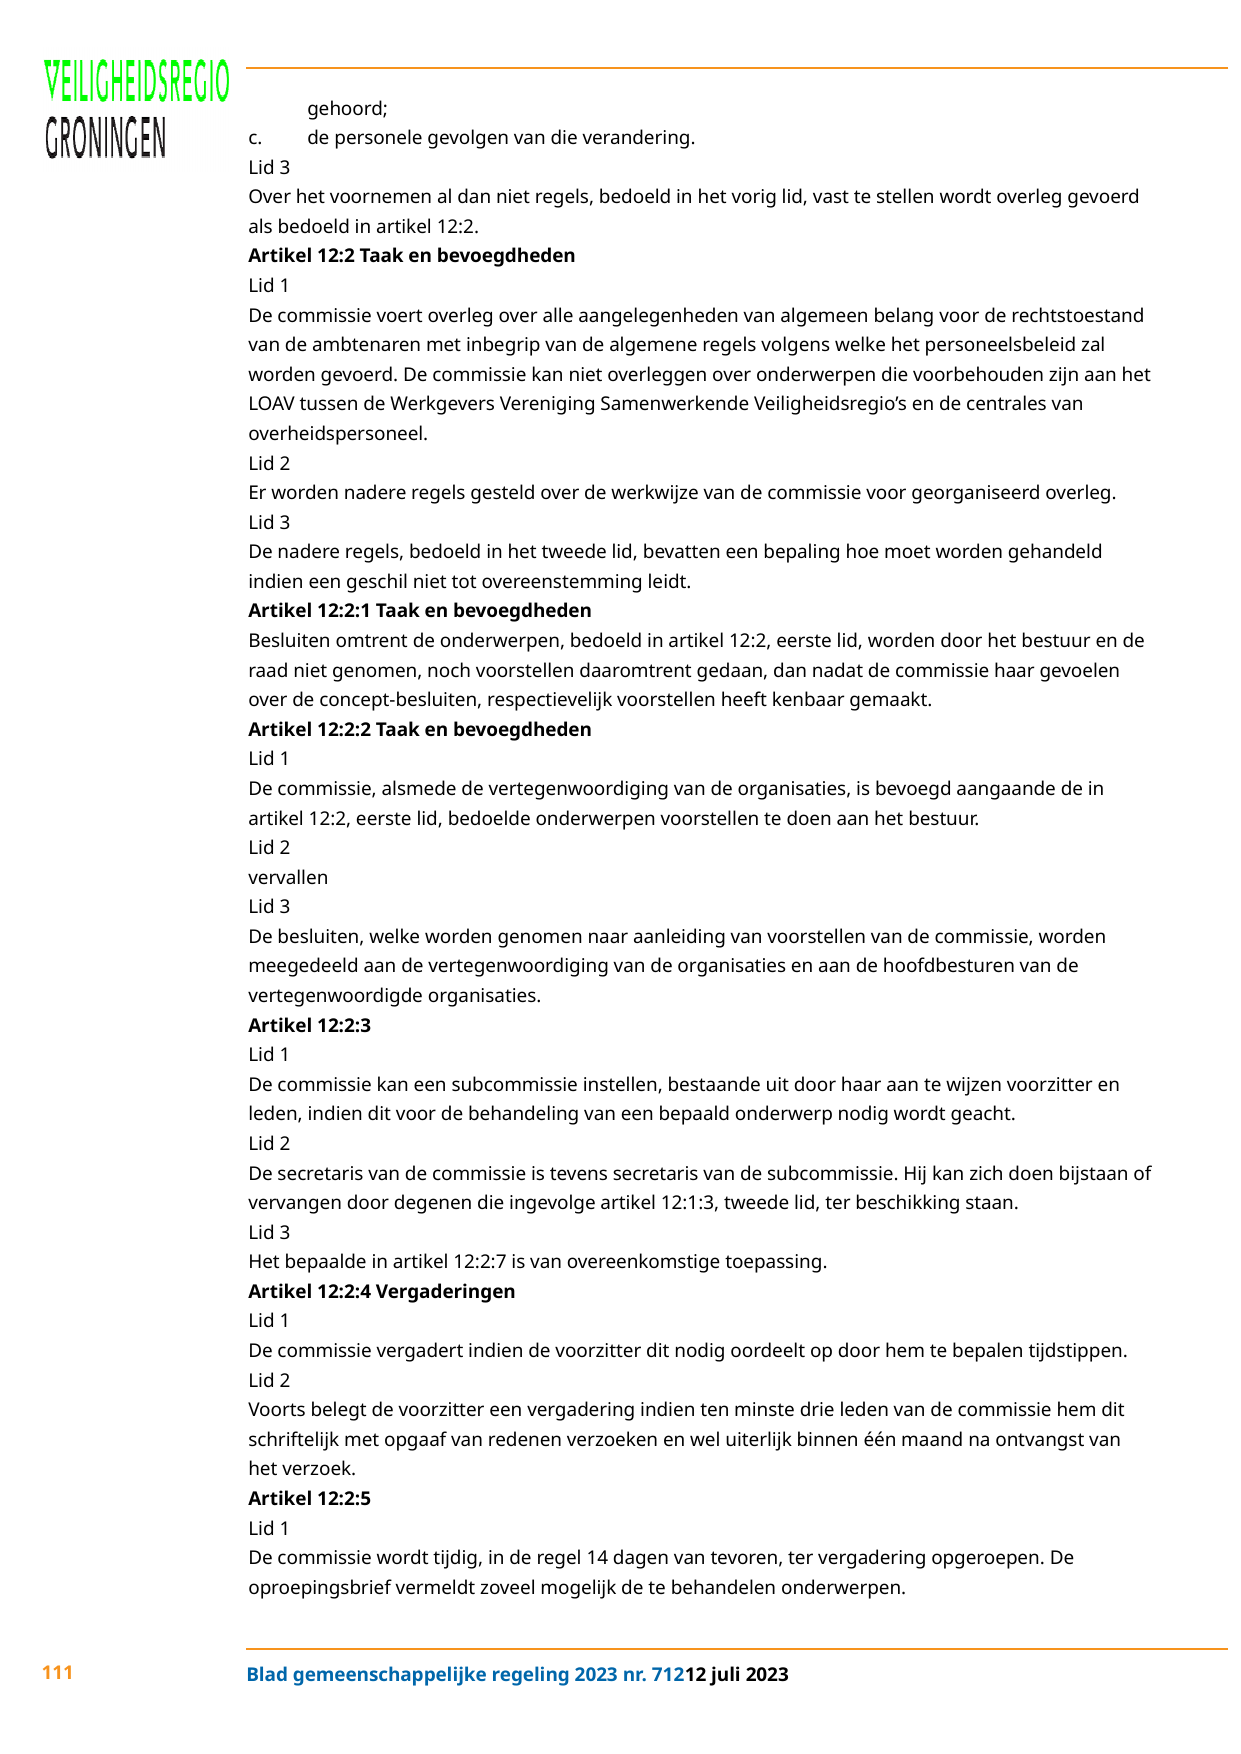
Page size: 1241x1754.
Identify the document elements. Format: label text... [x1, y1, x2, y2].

text De besluiten, welke worden genomen naar aanleiding van voorstellen van de commissie, worden meegedeeld aan de vertegenwoordiging van de organisaties en aan de hoofdbesturen van de vertegenwoordigde organisaties. [248, 923, 1152, 1008]
text Over het voornemen al dan niet regels, bedoeld in het vorig lid, vast te stellen wordt overleg gevoerd als bedoeld in artikel 12:2. [248, 183, 1152, 239]
text Artikel 12:2:1 Taak en bevoegdheden [248, 598, 1152, 623]
text De commissie kan een subcommissie instellen, bestaande uit door haar aan te wijzen voorzitter en leden, indien dit voor de behandeling van een bepaald onderwerp nodig wordt geacht. [248, 1071, 1152, 1126]
text Lid 3 [248, 509, 1152, 535]
text De commissie voert overleg over alle aangelegenheden van algemeen belang voor de rechtstoestand van de ambtenaren met inbegrip van de algemene regels volgens welke het personeelsbeleid zal worden gevoerd. De commissie kan niet overleggen over onderwerpen die voorbehouden zijn aan het LOAV tussen de Werkgevers Vereniging Samenwerkende Veiligheidsregio’s en de centrales van overheidspersoneel. [248, 302, 1152, 446]
text De commissie wordt tijdig, in de regel 14 dagen van tevoren, ter vergadering opgeroepen. De oproepingsbrief vermeldt zoveel mogelijk de te behandelen onderwerpen. [248, 1544, 1152, 1600]
text De nadere regels, bedoeld in het tweede lid, bevatten een bepaling hoe moet worden gehandeld indien een geschil niet tot overeenstemming leidt. [248, 538, 1152, 594]
list de personele gevolgen van die verandering. [248, 124, 1152, 150]
text Artikel 12:2 Taak en bevoegdheden [248, 243, 1152, 268]
text Artikel 12:2:2 Taak en bevoegdheden [248, 716, 1152, 742]
text Lid 1 [248, 1041, 1152, 1067]
text Artikel 12:2:4 Vergaderingen [248, 1278, 1152, 1304]
text Besluiten omtrent de onderwerpen, bedoeld in artikel 12:2, eerste lid, worden door het bestuur en de raad niet genomen, noch voorstellen daaromtrent gedaan, dan nadat de commissie haar gevoelen over de concept-besluiten, respectievelijk voorstellen heeft kenbaar gemaakt. [248, 627, 1152, 712]
text De commissie vergadert indien de voorzitter dit nodig oordeelt op door hem te bepalen tijdstippen. [248, 1337, 1152, 1363]
text Lid 1 [248, 1515, 1152, 1541]
text De secretaris van de commissie is tevens secretaris van de subcommissie. Hij kan zich doen bijstaan of vervangen door degenen die ingevolge artikel 12:1:3, tweede lid, ter beschikking staan. [248, 1160, 1152, 1215]
text Lid 1 [248, 746, 1152, 771]
text Het bepaalde in artikel 12:2:7 is van overeenkomstige toepassing. [248, 1248, 1152, 1274]
text Lid 1 [248, 1308, 1152, 1333]
text Voorts belegt de voorzitter een vergadering indien ten minste drie leden van de commissie hem dit schriftelijk met opgaaf van redenen verzoeken en wel uiterlijk binnen één maand na ontvangst van het verzoek. [248, 1396, 1152, 1481]
text vervallen [248, 864, 1152, 890]
list gehoord; [248, 95, 1152, 121]
text Lid 2 [248, 1367, 1152, 1393]
text Lid 3 [248, 154, 1152, 180]
text Lid 1 [248, 272, 1152, 298]
picture [41, 47, 231, 172]
text Lid 3 [248, 893, 1152, 919]
text Lid 3 [248, 1219, 1152, 1245]
text Er worden nadere regels gesteld over de werkwijze van de commissie voor georganiseerd overleg. [248, 479, 1152, 505]
text Lid 2 [248, 450, 1152, 476]
text De commissie, alsmede de vertegenwoordiging van de organisaties, is bevoegd aangaande de in artikel 12:2, eerste lid, bedoelde onderwerpen voorstellen te doen aan het bestuur. [248, 775, 1152, 831]
text Artikel 12:2:5 [248, 1485, 1152, 1511]
text Artikel 12:2:3 [248, 1012, 1152, 1038]
text Lid 2 [248, 834, 1152, 860]
text Lid 2 [248, 1130, 1152, 1156]
